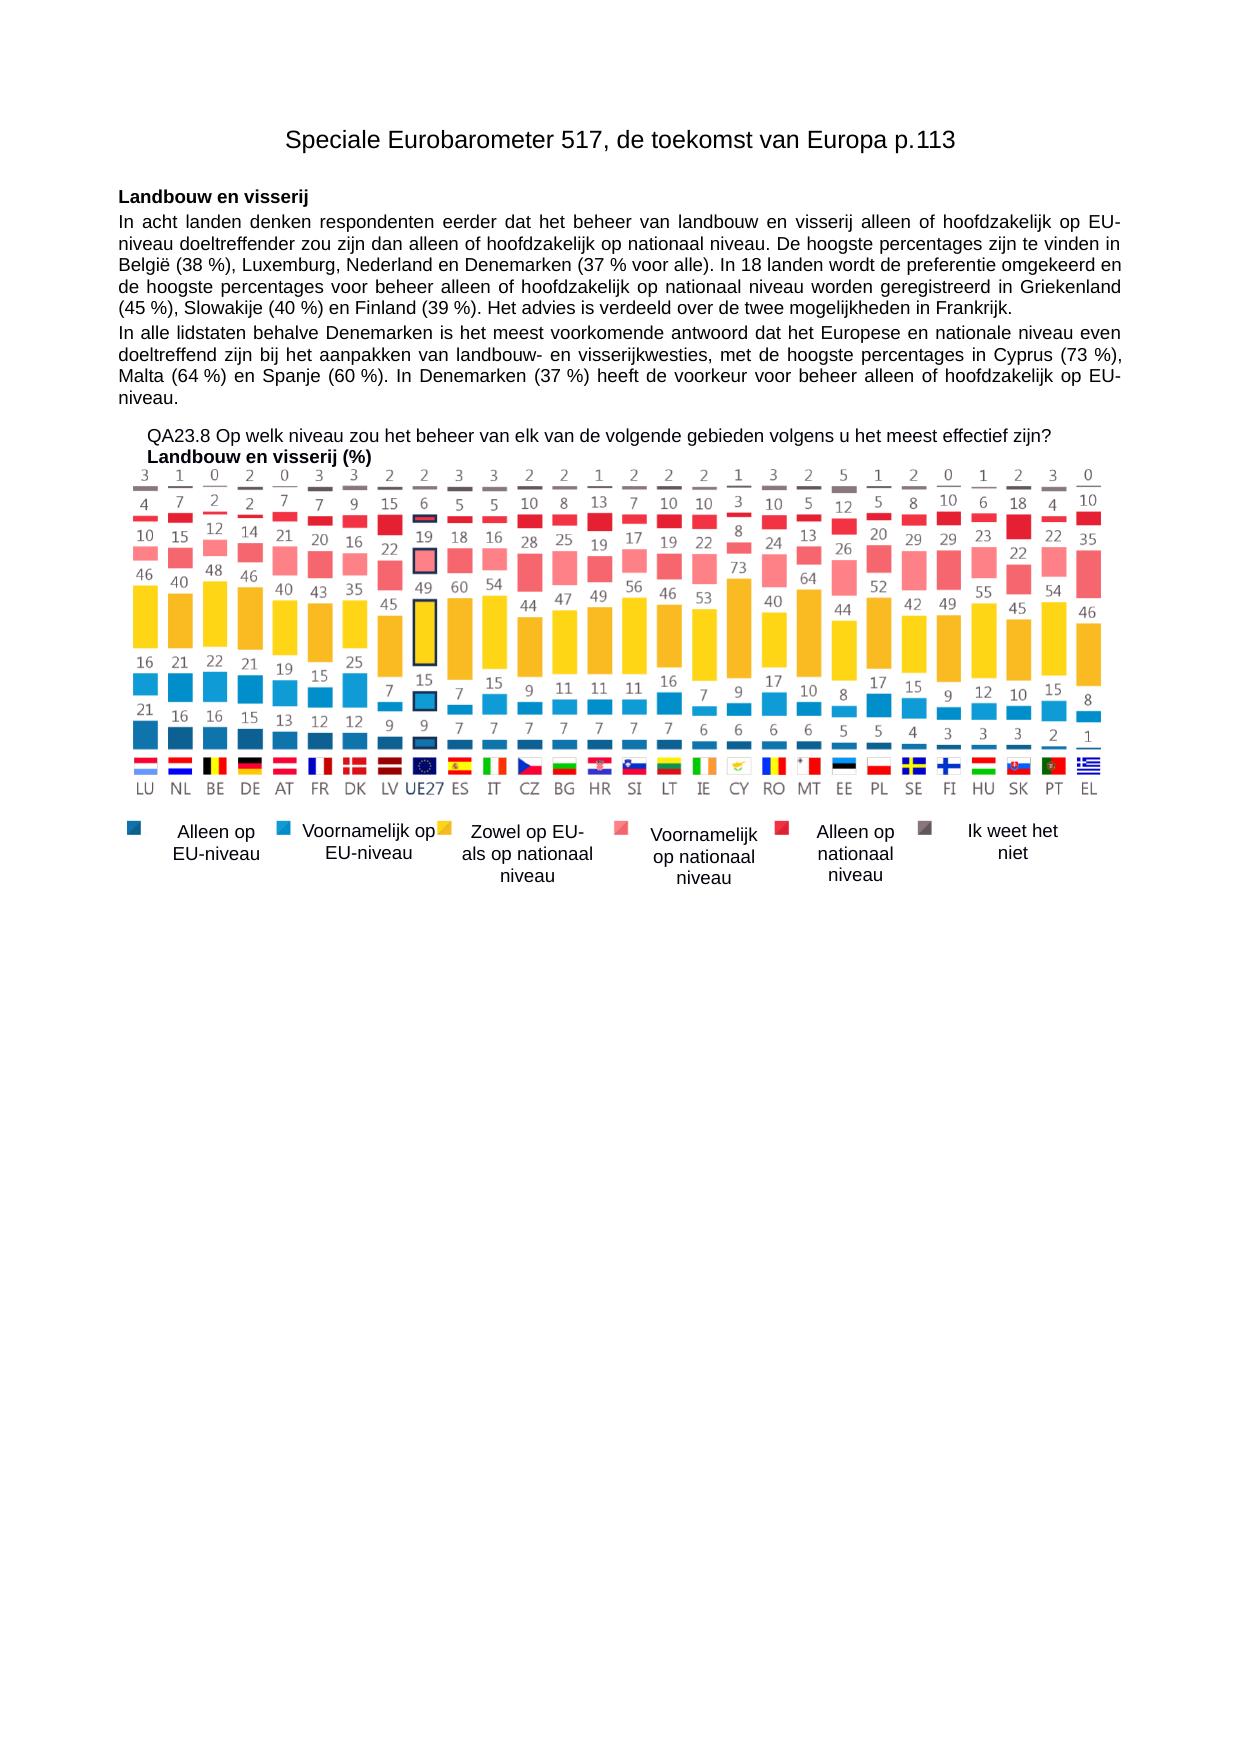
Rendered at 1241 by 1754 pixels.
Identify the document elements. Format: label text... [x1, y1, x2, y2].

text In alle lidstaten behalve Denemarken is het meest voorkomende antwoord dat het Europese en nationale niveau even doeltreffend zijn bij het aanpakken van landbouw- en visserijkwesties, met de hoogste percentages in Cyprus (73 %), Malta (64 %) en Spanje (60 %). In Denemarken (37 %) heeft de voorkeur voor beheer alleen of hoofdzakelijk op EU-niveau. [118, 322, 1122, 408]
text In acht landen denken respondenten eerder dat het beheer van landbouw en visserij alleen of hoofdzakelijk op EU-niveau doeltreffender zou zijn dan alleen of hoofdzakelijk op nationaal niveau. De hoogste percentages zijn te vinden in België (38 %), Luxemburg, Nederland en Denemarken (37 % voor alle). In 18 landen wordt de preferentie omgekeerd en de hoogste percentages voor beheer alleen of hoofdzakelijk op nationaal niveau worden geregistreerd in Griekenland (45 %), Slowakije (40 %) en Finland (39 %). Het advies is verdeeld over de twee mogelijkheden in Frankrijk. [118, 211, 1122, 319]
picture [119, 805, 933, 856]
text Landbouw en visserij [118, 186, 1122, 208]
picture [118, 460, 1108, 796]
